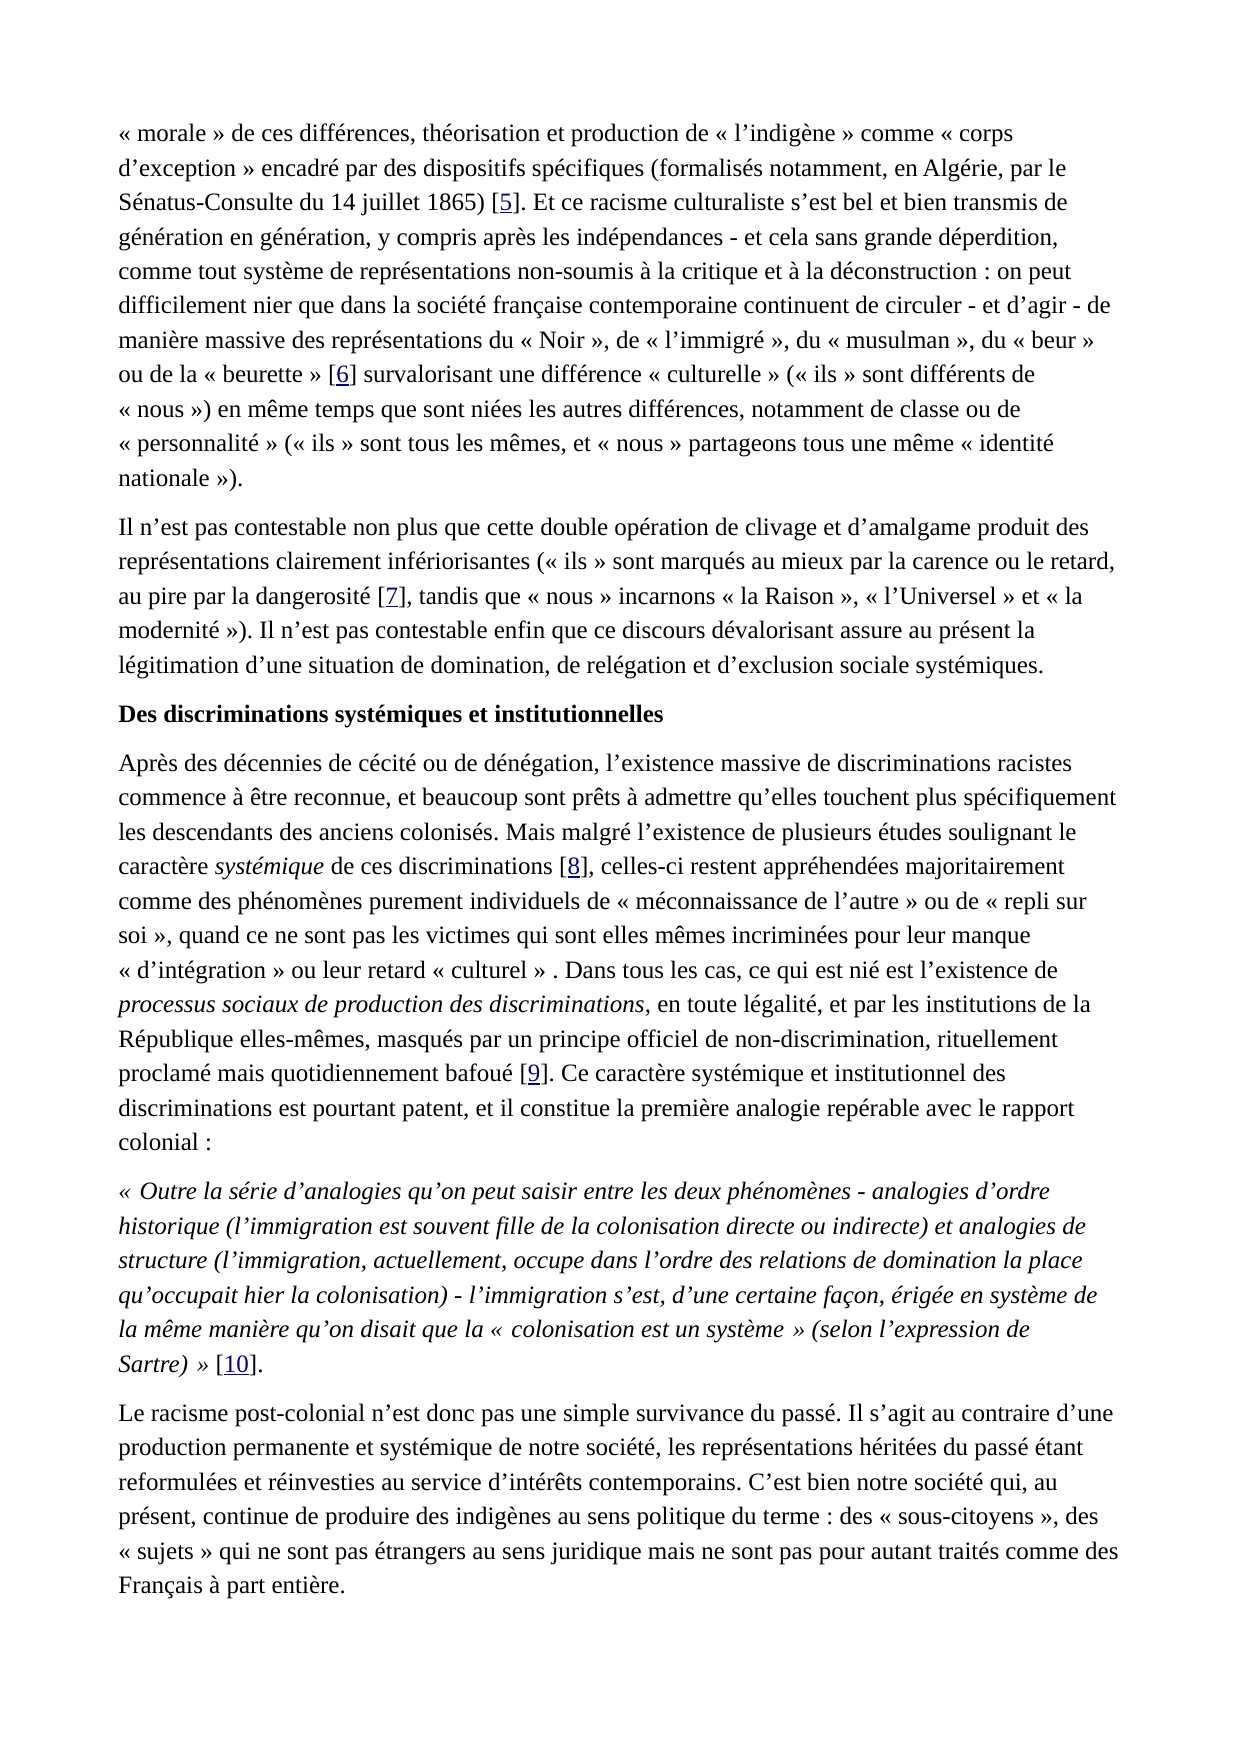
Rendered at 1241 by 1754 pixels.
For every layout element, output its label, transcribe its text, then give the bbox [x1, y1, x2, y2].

text Il n’est pas contestable non plus que cette double opération de clivage et d’amalgame produit des représentations clairement infériorisantes (« ils » sont marqués au mieux par la carence ou le retard, au pire par la dangerosité [7], tandis que « nous » incarnons « la Raison », « l’Universel » et « la modernité »). Il n’est pas contestable enfin que ce discours dévalorisant assure au présent la légitimation d’une situation de domination, de relégation et d’exclusion sociale systémiques. [118, 512, 1122, 679]
text « Outre la série d’analogies qu’on peut saisir entre les deux phénomènes - analogies d’ordre historique (l’immigration est souvent fille de la colonisation directe ou indirecte) et analogies de structure (l’immigration, actuellement, occupe dans l’ordre des relations de domination la place qu’occupait hier la colonisation) - l’immigration s’est, d’une certaine façon, érigée en système de la même manière qu’on disait que la « colonisation est un système » (selon l’expression de Sartre) » [10]. [118, 1176, 1122, 1377]
text Le racisme post-colonial n’est donc pas une simple survivance du passé. Il s’agit au contraire d’une production permanente et systémique de notre société, les représentations héritées du passé étant reformulées et réinvesties au service d’intérêts contemporains. C’est bien notre société qui, au présent, continue de produire des indigènes au sens politique du terme : des « sous-citoyens », des « sujets » qui ne sont pas étrangers au sens juridique mais ne sont pas pour autant traités comme des Français à part entière. [118, 1398, 1122, 1599]
text « morale » de ces différences, théorisation et production de « l’indigène » comme « corps d’exception » encadré par des dispositifs spécifiques (formalisés notamment, en Algérie, par le Sénatus-Consulte du 14 juillet 1865) [5]. Et ce racisme culturaliste s’est bel et bien transmis de génération en génération, y compris après les indépendances - et cela sans grande déperdition, comme tout système de représentations non-soumis à la critique et à la déconstruction : on peut difficilement nier que dans la société française contemporaine continuent de circuler - et d’agir - de manière massive des représentations du « Noir », de « l’immigré », du « musulman », du « beur » ou de la « beurette » [6] survalorisant une différence « culturelle » (« ils » sont différents de « nous ») en même temps que sont niées les autres différences, notamment de classe ou de « personnalité » (« ils » sont tous les mêmes, et « nous » partageons tous une même « identité nationale »). [118, 118, 1122, 492]
text Des discriminations systémiques et institutionnelles [118, 699, 1122, 728]
text Après des décennies de cécité ou de dénégation, l’existence massive de discriminations racistes commence à être reconnue, et beaucoup sont prêts à admettre qu’elles touchent plus spécifiquement les descendants des anciens colonisés. Mais malgré l’existence de plusieurs études soulignant le caractère systémique de ces discriminations [8], celles-ci restent appréhendées majoritairement comme des phénomènes purement individuels de « méconnaissance de l’autre » ou de « repli sur soi », quand ce ne sont pas les victimes qui sont elles mêmes incriminées pour leur manque « d’intégration » ou leur retard « culturel » . Dans tous les cas, ce qui est nié est l’existence de processus sociaux de production des discriminations, en toute légalité, et par les institutions de la République elles-mêmes, masqués par un principe officiel de non-discrimination, rituellement proclamé mais quotidiennement bafoué [9]. Ce caractère systémique et institutionnel des discriminations est pourtant patent, et il constitue la première analogie repérable avec le rapport colonial : [118, 748, 1122, 1156]
